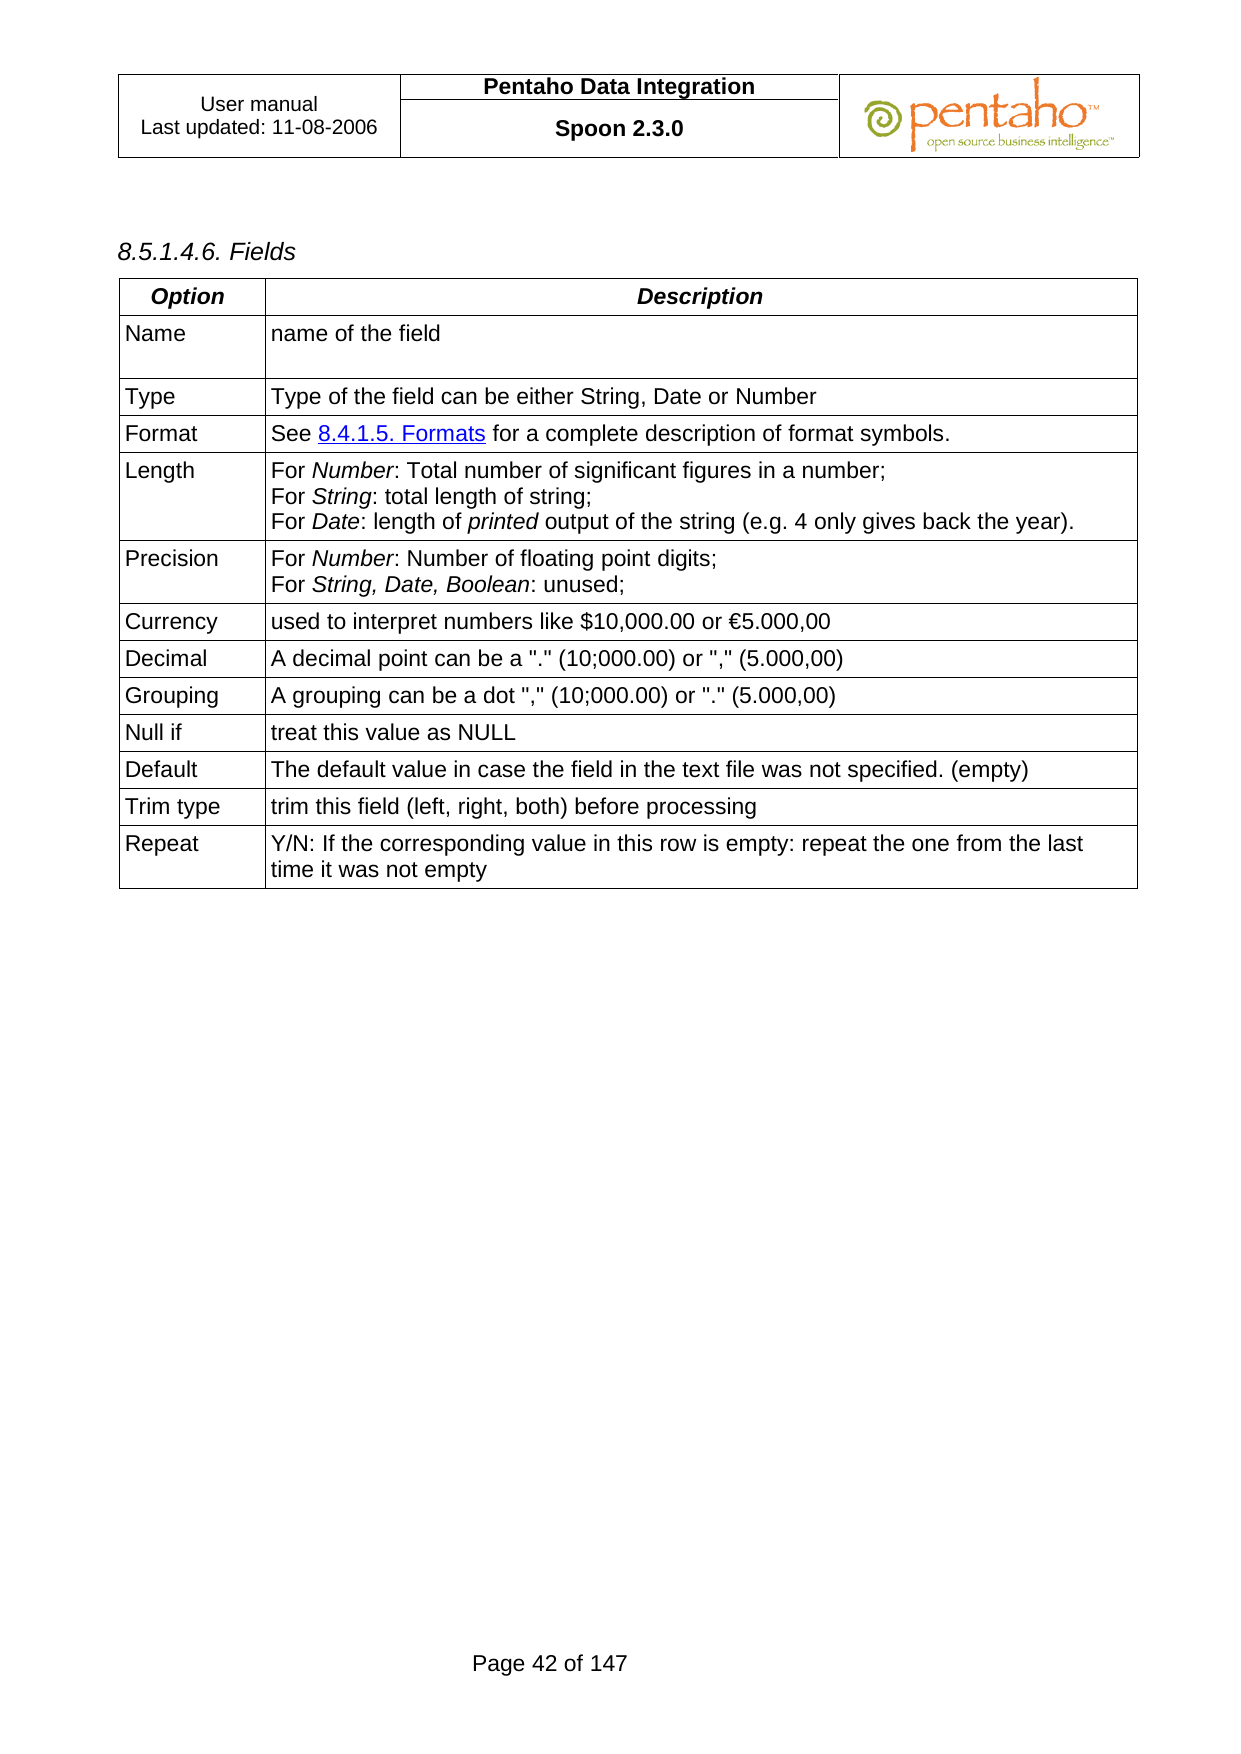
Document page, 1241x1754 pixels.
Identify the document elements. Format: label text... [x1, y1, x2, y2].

table_cell Repeat [120, 826, 265, 888]
table_cell Currency [120, 604, 265, 640]
table_header Option [120, 279, 265, 315]
table_cell Precision [120, 541, 265, 603]
subtitle Fields [117, 238, 1137, 266]
table_cell For Number: Number of floating point digits; For String, Date, Boolean: unused; [266, 541, 1137, 603]
table_cell Null if [120, 715, 265, 751]
table_cell Default [120, 752, 265, 788]
table_cell Y/N: If the corresponding value in this row is empty: repeat the one from the last time it was not empty [266, 826, 1137, 888]
table_cell Format [120, 416, 265, 452]
table_cell Length [120, 453, 265, 540]
table_cell Decimal [120, 641, 265, 677]
table_cell The default value in case the field in the text file was not specified. (empty) [266, 752, 1137, 788]
table_cell name of the field [266, 316, 1137, 378]
table_cell A decimal point can be a "." (10;000.00) or "," (5.000,00) [266, 641, 1137, 677]
table_cell For Number: Total number of significant figures in a number; For String: total length of string; For Date: length of printed output of the string (e.g. 4 only gives back the year). [266, 453, 1137, 540]
table_header Description [266, 279, 1137, 315]
table_cell used to interpret numbers like $10,000.00 or €5.000,00 [266, 604, 1137, 640]
table_cell Type of the field can be either String, Date or Number [266, 379, 1137, 415]
table_cell Grouping [120, 678, 265, 714]
table_cell treat this value as NULL [266, 715, 1137, 751]
table_cell A grouping can be a dot "," (10;000.00) or "." (5.000,00) [266, 678, 1137, 714]
table_cell Type [120, 379, 265, 415]
table_cell Trim type [120, 789, 265, 825]
table_cell trim this field (left, right, both) before processing [266, 789, 1137, 825]
table_cell Name [120, 316, 265, 378]
table_cell See 8.4.1.5. Formats for a complete description of format symbols. [266, 416, 1137, 452]
